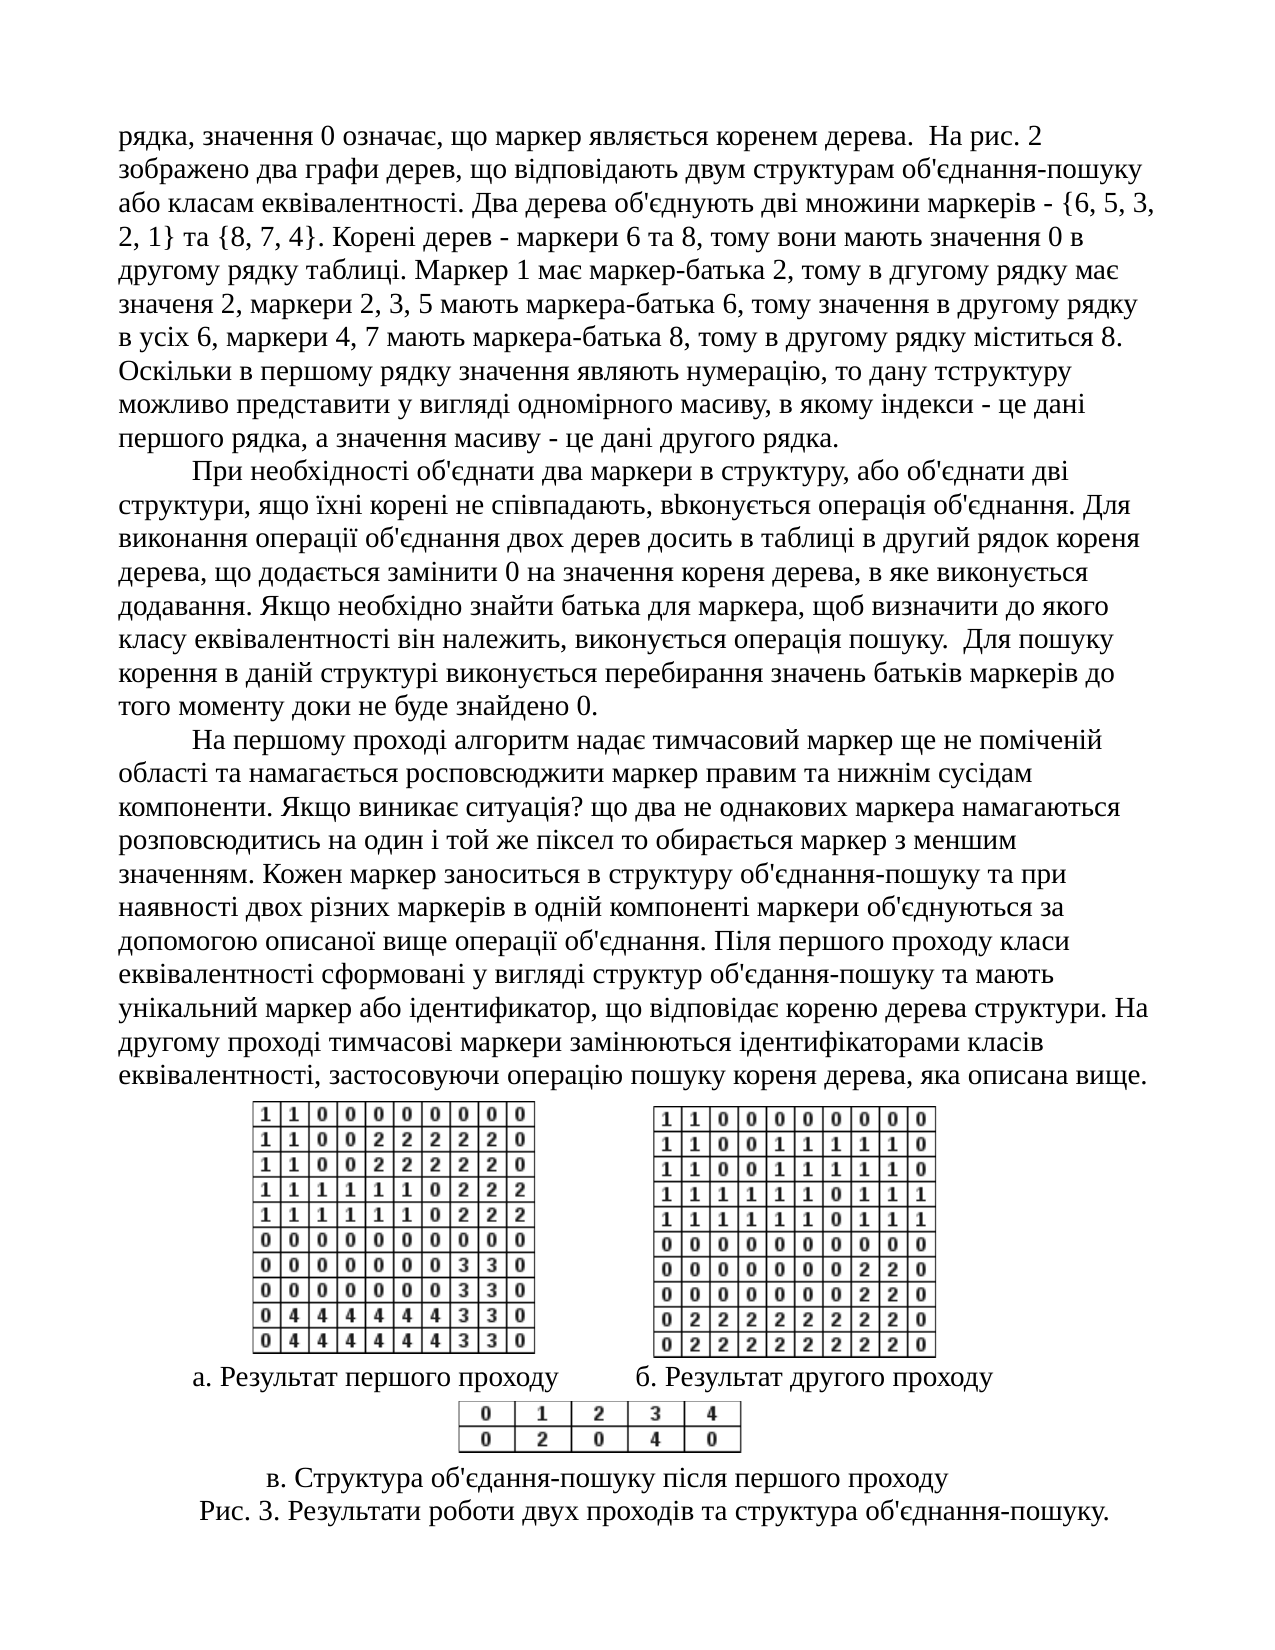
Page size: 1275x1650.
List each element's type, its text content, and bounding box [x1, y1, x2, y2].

text рядка, значення 0 означає, що маркер являється коренем дерева. На рис. 2 зображено два графи дерев, що відповідають двум структурам об'єднання-пошуку або класам еквівалентності. Два дерева об'єднують дві множини маркерів - {6, 5, 3, 2, 1} та {8, 7, 4}. Корені дерев - маркери 6 та 8, тому вони мають значення 0 в другому рядку таблиці. Маркер 1 має маркер-батька 2, тому в дгугому рядку має значеня 2, маркери 2, 3, 5 мають маркера-батька 6, тому значення в другому рядку в усіх 6, маркери 4, 7 мають маркера-батька 8, тому в другому рядку міститься 8. Оскільки в першому рядку значення являють нумерацію, то дану тструктуру можливо представити у вигляді одномірного масиву, в якому індекси - це дані першого рядка, а значення масиву - це дані другого рядка. [118, 118, 1157, 453]
text На першому проході алгоритм надає тимчасовий маркер ще не поміченій області та намагається росповсюджити маркер правим та нижнім сусідам компоненти. Якщо виникає ситуація? що два не однакових маркера намагаються розповсюдитись на один і той же піксел то обирається маркер з меншим значенням. Кожен маркер заноситься в структуру об'єднання-пошуку та при наявності двох різних маркерів в одній компоненті маркери об'єднуються за допомогою описаної вище операції об'єднання. Піля першого проходу класи еквівалентності сформовані у вигляді структур об'єдання-пошуку та мають унікальний маркер або ідентификатор, що відповідає кореню дерева структури. На другому проході тимчасові маркери замінюються ідентифікаторами класів еквівалентності, застосовуючи операцію пошуку кореня дерева, яка описана вище. [118, 722, 1157, 1091]
text При необхідності об'єднати два маркери в структуру, або об'єднати дві структури, ящо їхні корені не співпадають, вbконується операція об'єднання. Для виконання операції об'єднання двох дерев досить в таблиці в другий рядок кореня дерева, що додається замінити 0 на значення кореня дерева, в яке виконується додавання. Якщо необхідно знайти батька для маркера, щоб визначити до якого класу еквівалентності він належить, виконується операція пошуку. Для пошуку корення в даній структурі виконується перебирання значень батьків маркерів до того моменту доки не буде знайдено 0. [118, 453, 1157, 722]
text Рис. 3. Результати роботи двух проходів та структура об'єднання-пошуку. [118, 1493, 1157, 1527]
picture [252, 1101, 536, 1354]
picture [458, 1401, 742, 1453]
text в. Структура об'єдання-пошуку після першого проходу [118, 1460, 1157, 1493]
picture [653, 1106, 937, 1358]
text а. Результат першого проходу б. Результат другого проходу [118, 1359, 1157, 1393]
